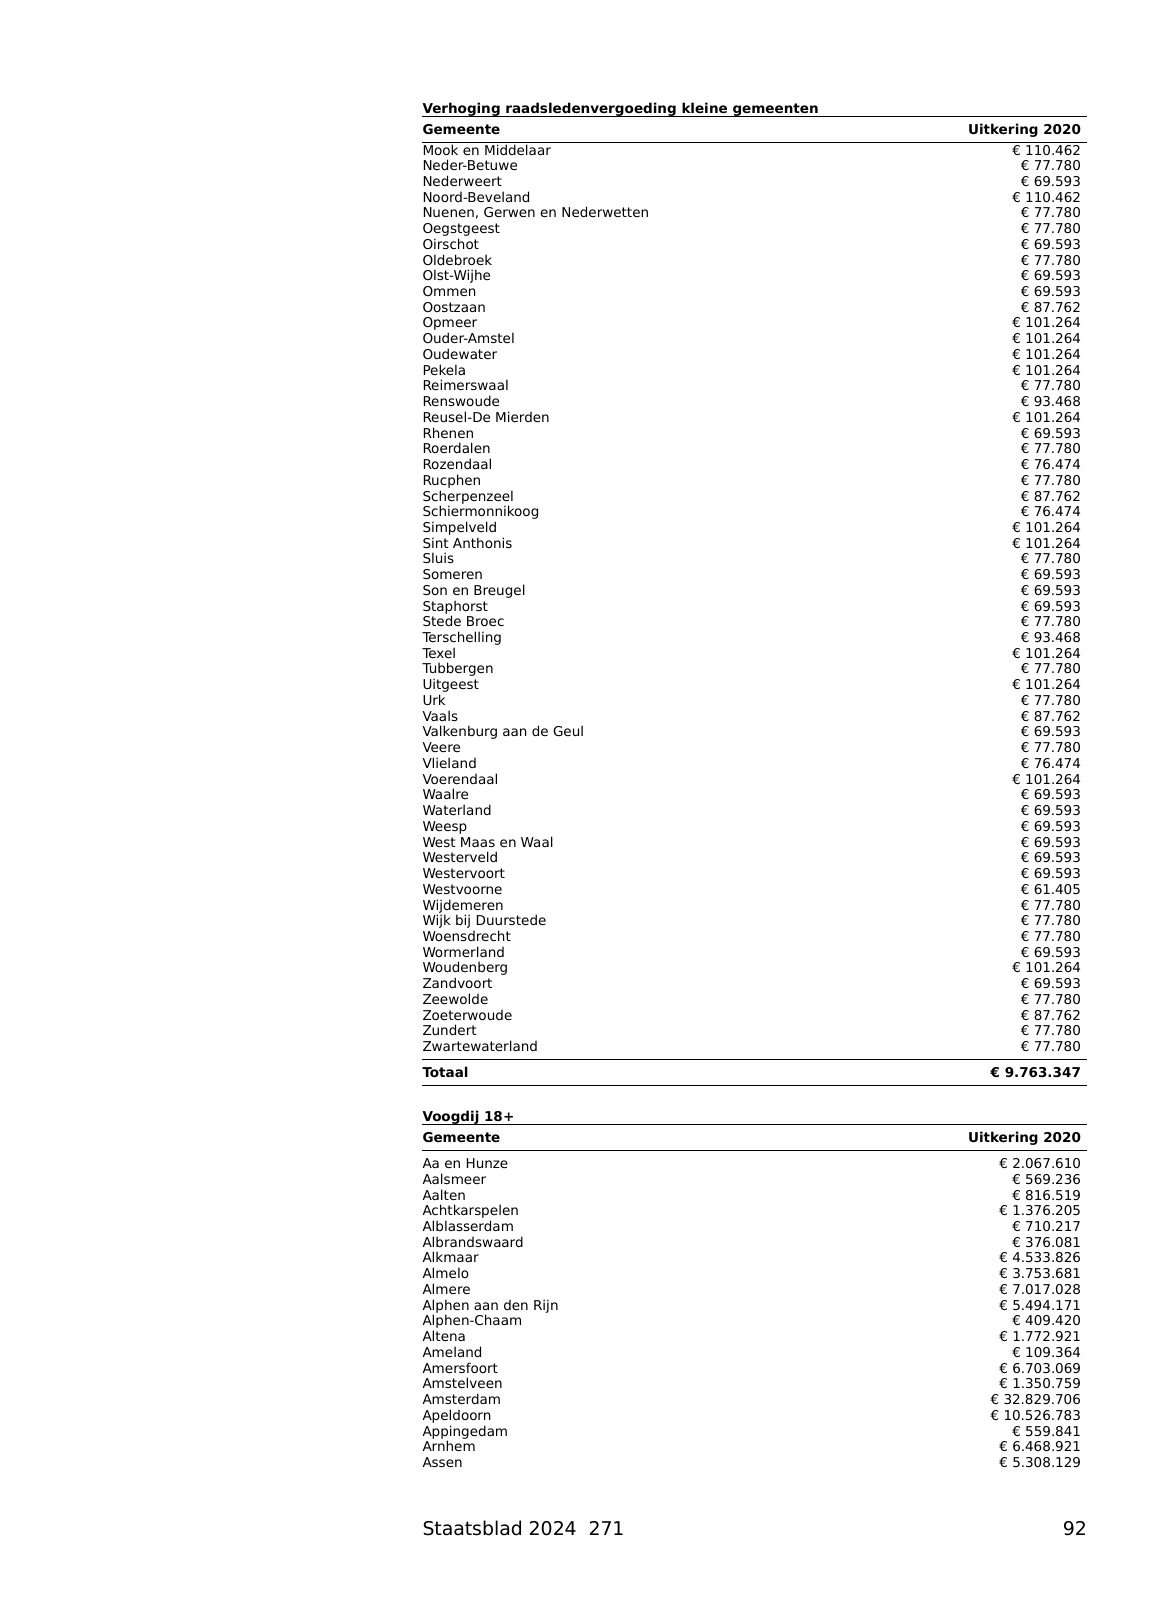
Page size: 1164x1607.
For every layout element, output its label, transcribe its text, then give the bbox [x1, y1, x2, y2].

table_cell € 69.593 [754, 819, 1087, 834]
table_cell Waalre [422, 787, 754, 803]
table_cell Oirschot [422, 237, 754, 252]
table_cell Wijk bij Duurstede [422, 913, 754, 929]
table_cell € 6.703.069 [754, 1360, 1087, 1376]
table_cell Gemeente [422, 117, 754, 142]
table_cell Assen [422, 1455, 754, 1471]
table_cell Wijdemeren [422, 897, 754, 913]
table_cell Woudenberg [422, 960, 754, 976]
table_cell € 569.236 [754, 1172, 1087, 1187]
table_cell Noord-Beveland [422, 190, 754, 205]
table_cell Veere [422, 740, 754, 756]
table_cell Reusel-De Mierden [422, 410, 754, 425]
table_cell € 4.533.826 [754, 1250, 1087, 1266]
table_cell Vaals [422, 709, 754, 724]
table_cell € 77.780 [754, 221, 1087, 237]
table_cell € 77.780 [754, 913, 1087, 929]
table_cell € 1.350.759 [754, 1376, 1087, 1392]
table_cell Ouder-Amstel [422, 331, 754, 347]
table_cell Reimerswaal [422, 378, 754, 394]
table_cell € 101.264 [754, 520, 1087, 536]
table_cell Nederweert [422, 174, 754, 189]
table_cell Simpelveld [422, 520, 754, 536]
table_cell Zwartewaterland [422, 1039, 754, 1059]
table_cell Sluis [422, 551, 754, 567]
table_cell € 109.364 [754, 1345, 1087, 1360]
table_cell Terschelling [422, 630, 754, 646]
table_cell Urk [422, 693, 754, 708]
table_cell € 77.780 [754, 378, 1087, 394]
table_cell Weesp [422, 819, 754, 834]
table_cell € 110.462 [754, 190, 1087, 205]
table_cell € 77.780 [754, 205, 1087, 221]
table_cell € 77.780 [754, 551, 1087, 567]
table_cell € 7.017.028 [754, 1282, 1087, 1297]
table_cell Oegstgeest [422, 221, 754, 237]
table_cell € 10.526.783 [754, 1408, 1087, 1423]
table_cell Albrandswaard [422, 1235, 754, 1250]
table_cell Amsterdam [422, 1392, 754, 1408]
table_cell Ommen [422, 284, 754, 299]
table_cell Oldebroek [422, 253, 754, 268]
table_cell € 77.780 [754, 253, 1087, 268]
table_cell € 69.593 [754, 583, 1087, 598]
table_cell € 69.593 [754, 976, 1087, 992]
table_cell Aa en Hunze [422, 1151, 754, 1172]
table_cell Achtkarspelen [422, 1203, 754, 1219]
table_cell € 77.780 [754, 1023, 1087, 1039]
table_cell € 93.468 [754, 394, 1087, 410]
table_cell Zandvoort [422, 976, 754, 992]
table_cell Alphen-Chaam [422, 1313, 754, 1329]
table_cell Waterland [422, 803, 754, 819]
table_cell € 69.593 [754, 599, 1087, 614]
table_cell € 101.264 [754, 677, 1087, 693]
table_cell € 93.468 [754, 630, 1087, 646]
table_cell € 69.593 [754, 284, 1087, 299]
table_cell € 69.593 [754, 834, 1087, 850]
table_header Voogdij 18+ [422, 1108, 1087, 1124]
table_cell Arnhem [422, 1439, 754, 1455]
table_cell Someren [422, 567, 754, 583]
table_cell West Maas en Waal [422, 834, 754, 850]
table_cell Pekela [422, 363, 754, 378]
table_cell € 559.841 [754, 1423, 1087, 1439]
table_cell € 77.780 [754, 992, 1087, 1007]
table_cell Rhenen [422, 425, 754, 441]
table_cell Rozendaal [422, 457, 754, 473]
table_cell Uitkering 2020 [754, 1125, 1087, 1150]
table_cell Scherpenzeel [422, 488, 754, 504]
table_cell Neder-Betuwe [422, 158, 754, 174]
table_cell € 76.474 [754, 457, 1087, 473]
table_cell Alkmaar [422, 1250, 754, 1266]
table_cell Staphorst [422, 599, 754, 614]
table_cell Zundert [422, 1023, 754, 1039]
table_cell € 69.593 [754, 850, 1087, 866]
table_cell Tubbergen [422, 661, 754, 677]
table_cell € 101.264 [754, 315, 1087, 331]
table_cell € 816.519 [754, 1188, 1087, 1203]
table_cell Almere [422, 1282, 754, 1297]
table_cell € 77.780 [754, 614, 1087, 630]
table_cell € 3.753.681 [754, 1266, 1087, 1282]
table_cell € 101.264 [754, 410, 1087, 425]
table_cell Nuenen, Gerwen en Nederwetten [422, 205, 754, 221]
table_cell Zoeterwoude [422, 1008, 754, 1023]
table_cell Oostzaan [422, 300, 754, 315]
table_cell Son en Breugel [422, 583, 754, 598]
table_cell Totaal [422, 1060, 754, 1085]
table_cell € 77.780 [754, 740, 1087, 756]
table_cell € 76.474 [754, 756, 1087, 771]
table_cell € 69.593 [754, 945, 1087, 960]
table_cell € 69.593 [754, 567, 1087, 583]
table_cell Olst-Wijhe [422, 268, 754, 284]
table_cell Woensdrecht [422, 929, 754, 944]
table_cell € 61.405 [754, 882, 1087, 897]
table_cell € 87.762 [754, 709, 1087, 724]
table_cell Stede Broec [422, 614, 754, 630]
table_cell € 69.593 [754, 803, 1087, 819]
table_cell € 69.593 [754, 724, 1087, 740]
table_cell Aalten [422, 1188, 754, 1203]
table_cell Voerendaal [422, 771, 754, 787]
table_cell € 6.468.921 [754, 1439, 1087, 1455]
table_cell Almelo [422, 1266, 754, 1282]
table_cell € 69.593 [754, 425, 1087, 441]
table_cell € 69.593 [754, 174, 1087, 189]
table_cell Sint Anthonis [422, 536, 754, 551]
table_cell Zeewolde [422, 992, 754, 1007]
table_cell Wormerland [422, 945, 754, 960]
table_cell Uitkering 2020 [754, 117, 1087, 142]
table_cell € 101.264 [754, 536, 1087, 551]
table_header Verhoging raadsledenvergoeding kleine gemeenten [422, 100, 1087, 116]
table_cell € 101.264 [754, 771, 1087, 787]
table_cell € 77.780 [754, 693, 1087, 708]
table_cell € 69.593 [754, 866, 1087, 882]
table_cell Appingedam [422, 1423, 754, 1439]
table_cell Opmeer [422, 315, 754, 331]
table_cell € 77.780 [754, 441, 1087, 457]
table_cell € 1.772.921 [754, 1329, 1087, 1345]
table_cell € 101.264 [754, 646, 1087, 661]
table_cell Oudewater [422, 347, 754, 362]
table_cell Vlieland [422, 756, 754, 771]
table_cell € 77.780 [754, 661, 1087, 677]
table_cell Westervoort [422, 866, 754, 882]
table_cell € 409.420 [754, 1313, 1087, 1329]
table_cell Altena [422, 1329, 754, 1345]
table_cell € 2.067.610 [754, 1151, 1087, 1172]
table_cell Renswoude [422, 394, 754, 410]
table_cell € 69.593 [754, 787, 1087, 803]
table_cell € 110.462 [754, 143, 1087, 158]
table_cell Rucphen [422, 473, 754, 488]
table_cell € 77.780 [754, 473, 1087, 488]
table_cell € 87.762 [754, 1008, 1087, 1023]
table_cell € 87.762 [754, 488, 1087, 504]
table_cell Texel [422, 646, 754, 661]
table_cell Westerveld [422, 850, 754, 866]
table_cell € 69.593 [754, 237, 1087, 252]
table_cell Apeldoorn [422, 1408, 754, 1423]
table_cell Alphen aan den Rijn [422, 1298, 754, 1313]
table_cell € 101.264 [754, 363, 1087, 378]
table_cell Valkenburg aan de Geul [422, 724, 754, 740]
table_cell € 101.264 [754, 347, 1087, 362]
table_cell Westvoorne [422, 882, 754, 897]
table_cell € 5.308.129 [754, 1455, 1087, 1471]
table_cell Amersfoort [422, 1360, 754, 1376]
table_cell € 77.780 [754, 1039, 1087, 1059]
table_cell € 101.264 [754, 331, 1087, 347]
table_cell € 1.376.205 [754, 1203, 1087, 1219]
table_cell € 77.780 [754, 929, 1087, 944]
table_cell Schiermonnikoog [422, 504, 754, 520]
table_cell € 76.474 [754, 504, 1087, 520]
table_cell € 5.494.171 [754, 1298, 1087, 1313]
table_cell € 87.762 [754, 300, 1087, 315]
table_cell Gemeente [422, 1125, 754, 1150]
table_cell € 77.780 [754, 158, 1087, 174]
table_cell € 32.829.706 [754, 1392, 1087, 1408]
table_cell Amstelveen [422, 1376, 754, 1392]
table_cell Roerdalen [422, 441, 754, 457]
table_cell € 69.593 [754, 268, 1087, 284]
table_cell € 101.264 [754, 960, 1087, 976]
table_cell Ameland [422, 1345, 754, 1360]
table_cell Uitgeest [422, 677, 754, 693]
table_cell Mook en Middelaar [422, 143, 754, 158]
table_cell € 77.780 [754, 897, 1087, 913]
table_cell € 9.763.347 [754, 1060, 1087, 1085]
table_cell € 376.081 [754, 1235, 1087, 1250]
table_cell Alblasserdam [422, 1219, 754, 1234]
table_cell € 710.217 [754, 1219, 1087, 1234]
table_cell Aalsmeer [422, 1172, 754, 1187]
